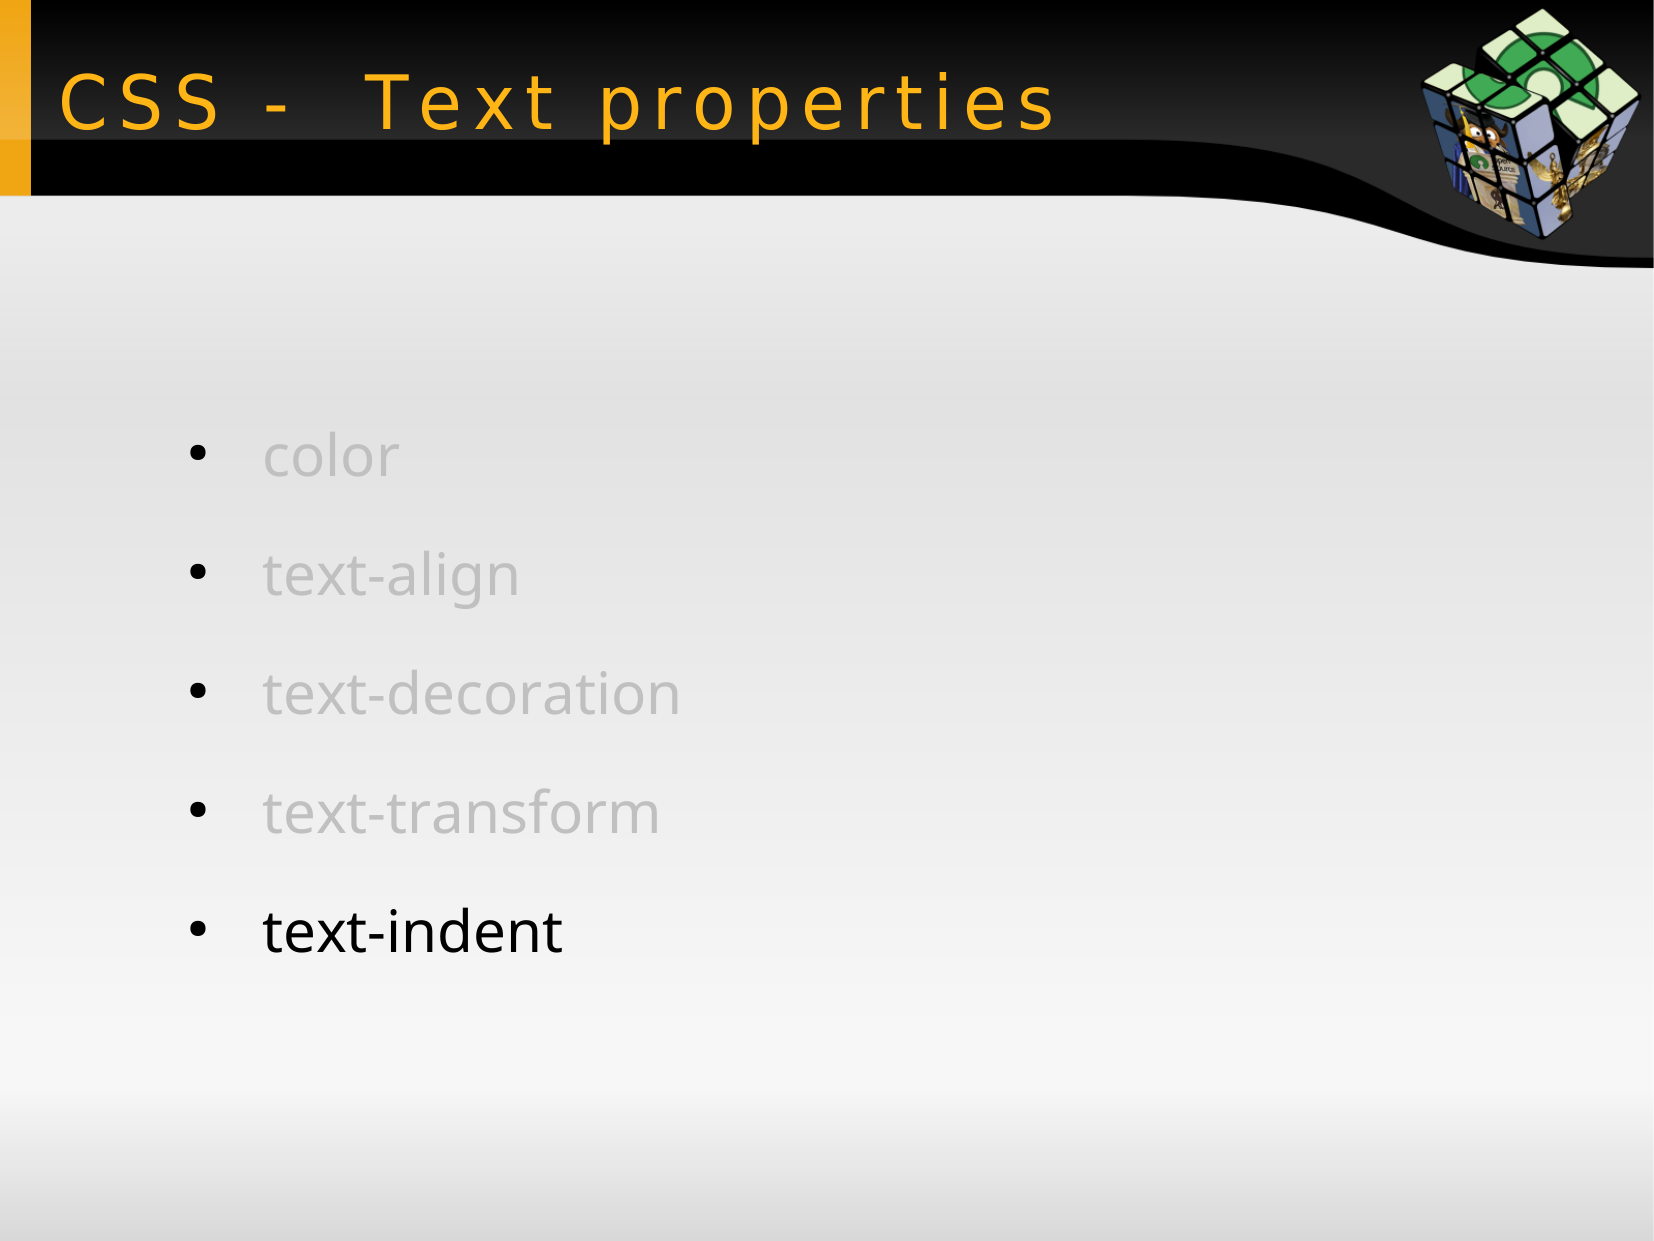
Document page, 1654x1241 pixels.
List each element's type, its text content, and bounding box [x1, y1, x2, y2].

title CSS - Text properties [59, 29, 1501, 178]
subtitle color text-align text-decoration text-transform text-indent [187, 375, 1576, 1201]
picture [0, 0, 1654, 1241]
